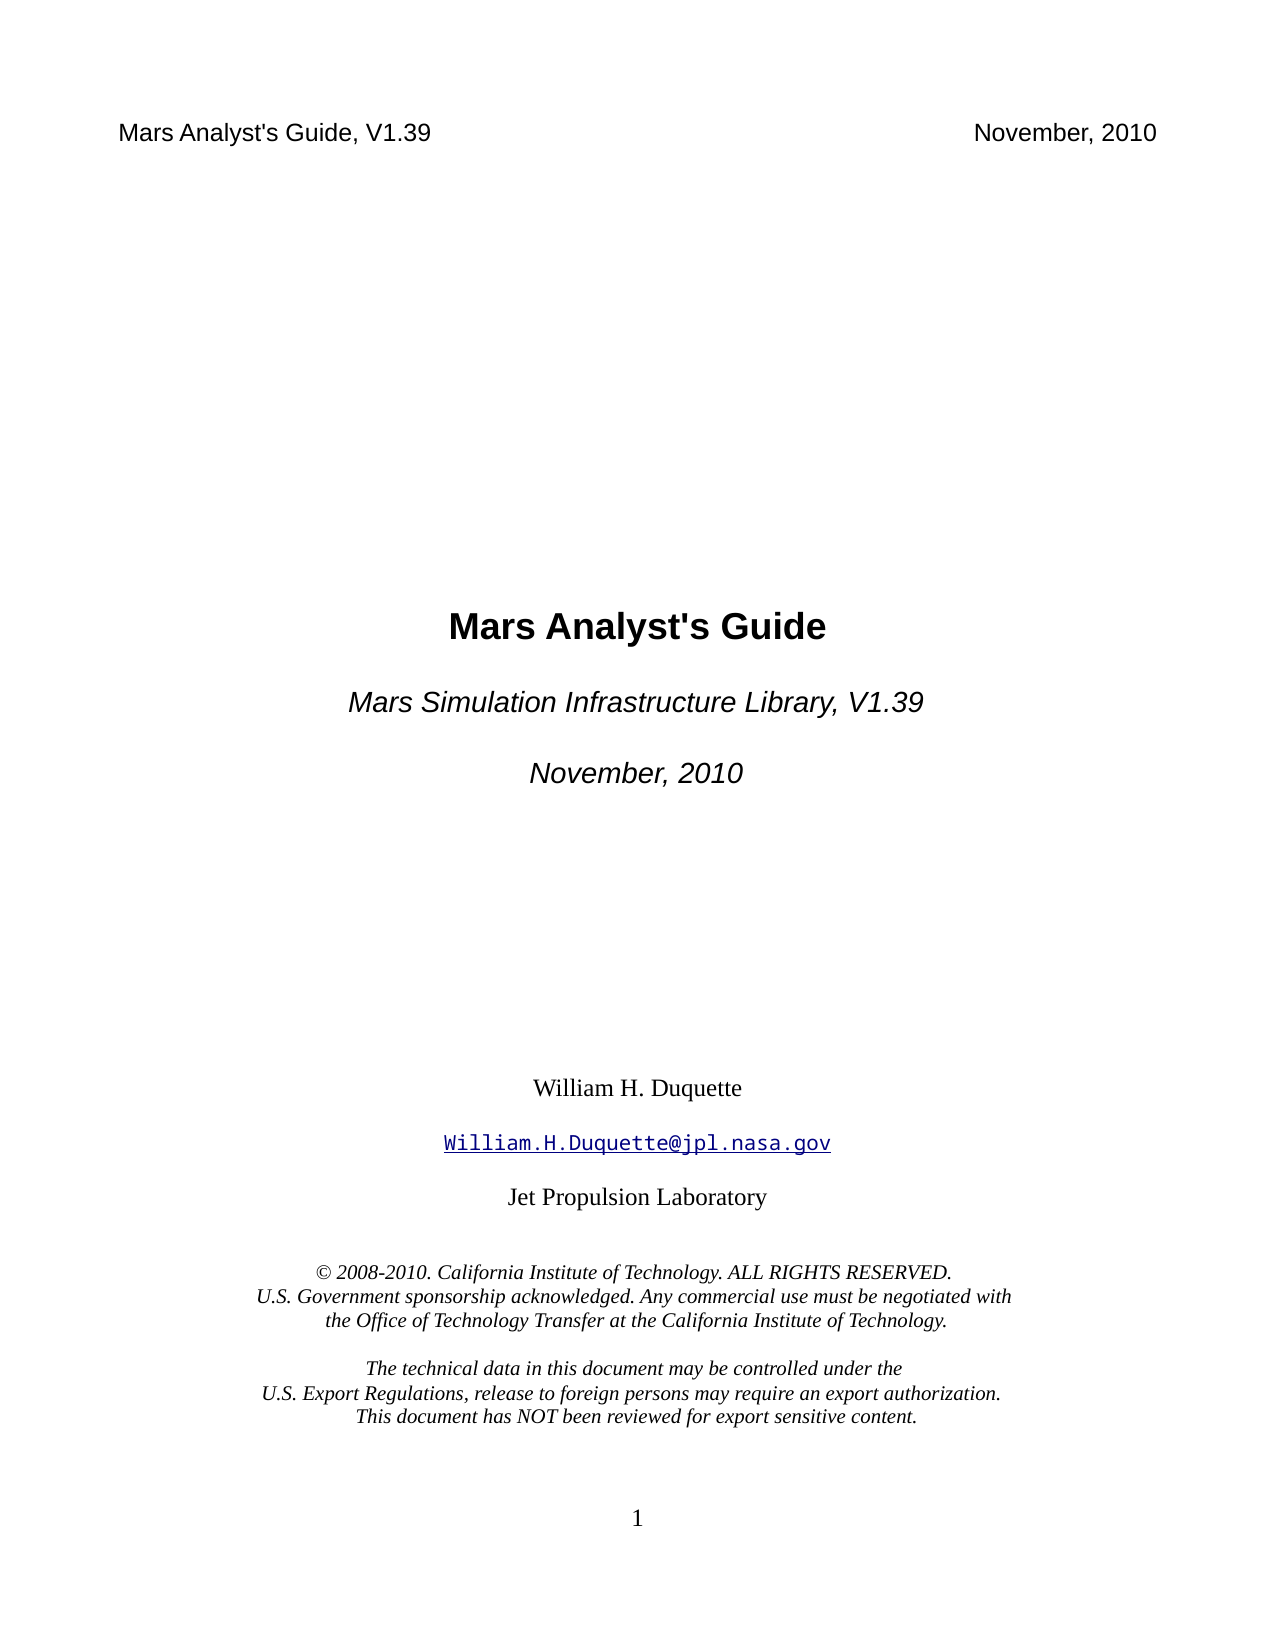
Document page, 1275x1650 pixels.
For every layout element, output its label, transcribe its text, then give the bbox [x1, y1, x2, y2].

text U.S. Export Regulations, release to foreign persons may require an export authorization. [118, 1380, 1157, 1404]
text William H. Duquette [118, 1073, 1157, 1102]
subtitle November, 2010 [118, 756, 1157, 790]
title Mars Analyst's Guide [118, 604, 1157, 648]
text Jet Propulsion Laboratory [118, 1182, 1157, 1211]
text The technical data in this document may be controlled under the [118, 1356, 1157, 1380]
text the Office of Technology Transfer at the California Institute of Technology. [118, 1308, 1157, 1332]
text William.H.Duquette@jpl.nasa.gov [118, 1128, 1157, 1156]
list © 2008-2010. California Institute of Technology. ALL RIGHTS RESERVED. [117, 1260, 1157, 1284]
subtitle Mars Simulation Infrastructure Library, V1.39 [118, 685, 1157, 719]
list U.S. Government sponsorship acknowledged. Any commercial use must be negotiated with [117, 1284, 1157, 1308]
text This document has NOT been reviewed for export sensitive content. [118, 1404, 1157, 1428]
